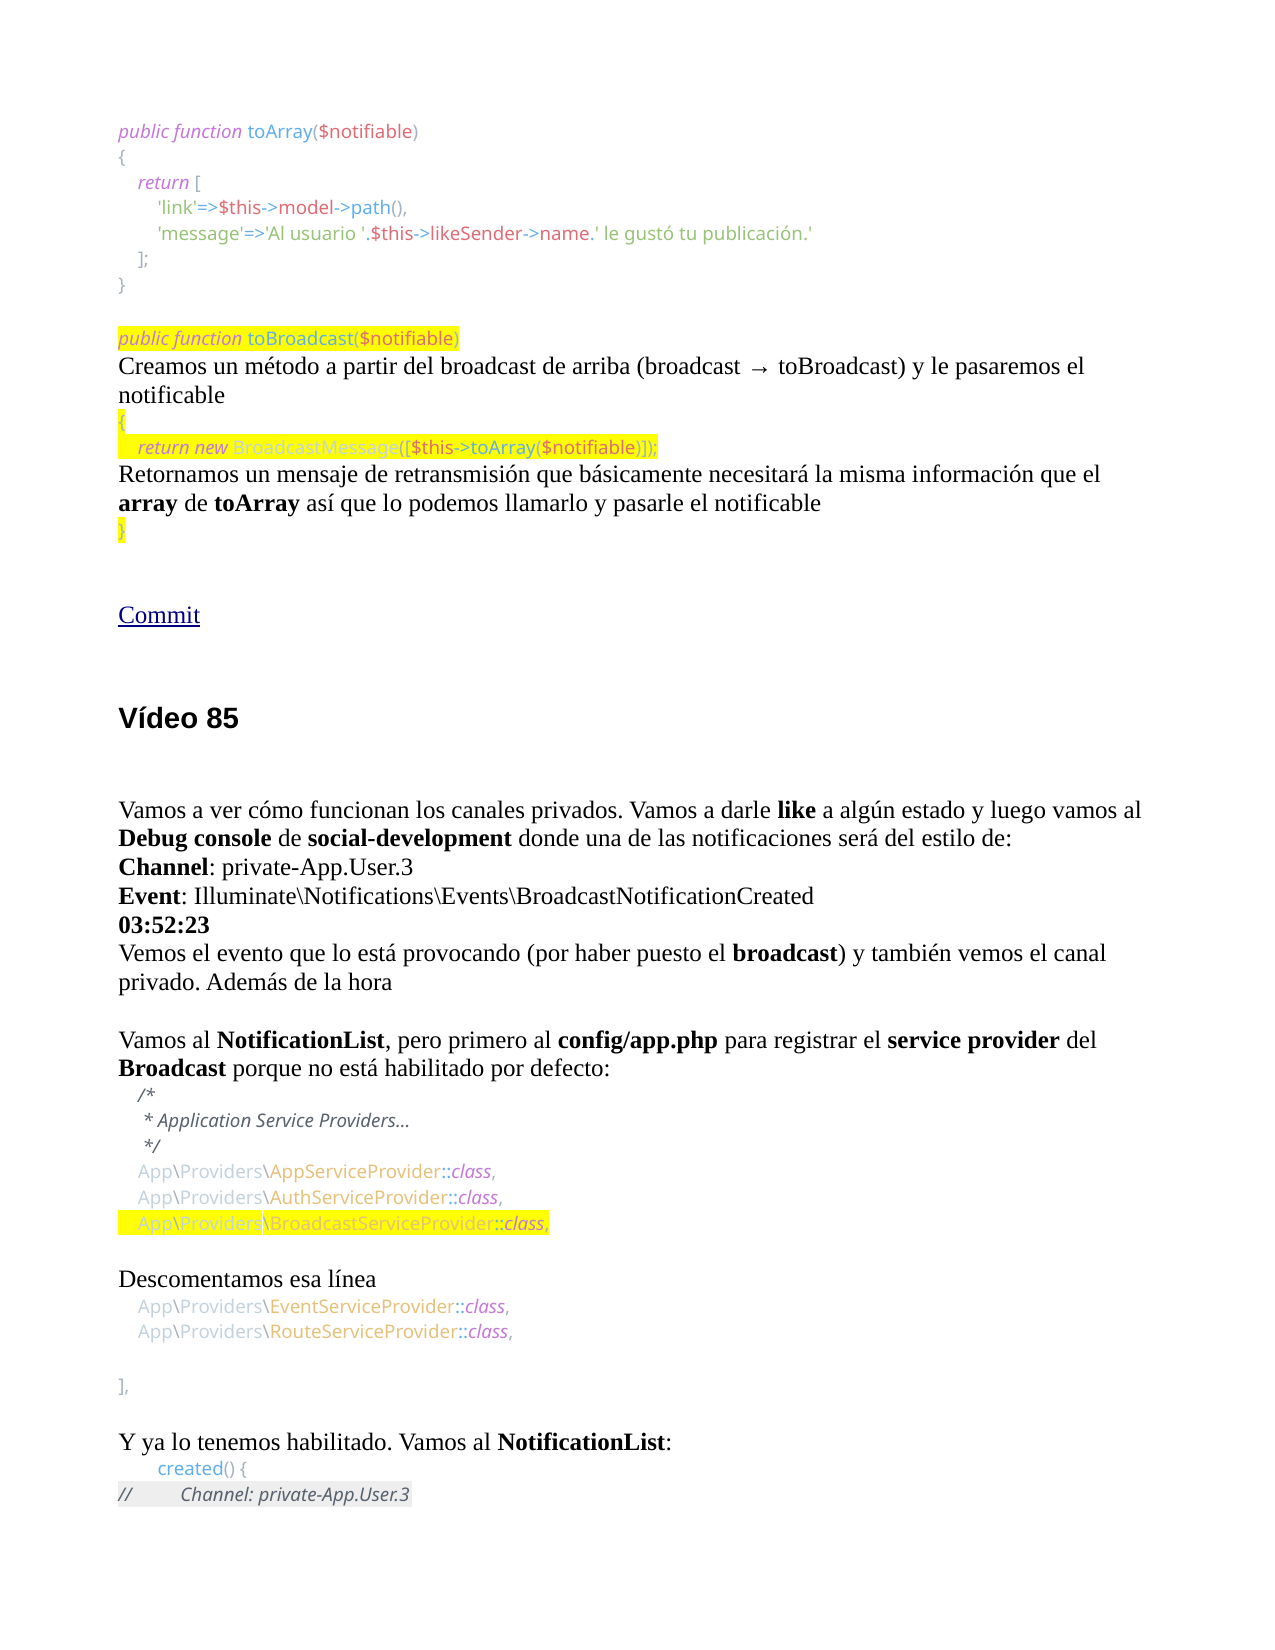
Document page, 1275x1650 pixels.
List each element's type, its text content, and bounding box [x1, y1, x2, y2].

text { return new BroadcastMessage([$this->toArray($notifiable)]); Retornamos un mensaje de retransmisión que básicamente necesitará la misma información que el array de toArray así que lo podemos llamarlo y pasarle el notificable [118, 408, 1157, 517]
text Vamos a ver cómo funcionan los canales privados. Vamos a darle like a algún estado y luego vamos al Debug console de social-development donde una de las notificaciones será del estilo de: [118, 795, 1157, 852]
text } [118, 517, 1157, 543]
text Descomentamos esa línea [118, 1264, 1157, 1293]
text /* * Application Service Providers... */ App\Providers\AppServiceProvider::class, App\Providers\AuthServiceProvider::class, App\Providers\BroadcastServiceProvider::class, [118, 1082, 1157, 1264]
text Vemos el evento que lo está provocando (por haber puesto el broadcast) y también vemos el canal privado. Además de la hora [118, 938, 1157, 996]
text Y ya lo tenemos habilitado. Vamos al NotificationList: [118, 1427, 1157, 1456]
text Vamos al NotificationList, pero primero al config/app.php para registrar el service provider del Broadcast porque no está habilitado por defecto: [118, 1025, 1157, 1082]
text ], [118, 1373, 1157, 1398]
text Event: Illuminate\Notifications\Events\BroadcastNotificationCreated [118, 881, 1157, 910]
text Channel: private-App.User.3 [118, 852, 1157, 881]
text App\Providers\EventServiceProvider::class, App\Providers\RouteServiceProvider::class, [118, 1293, 1157, 1373]
text public function toArray($notifiable) { return [ 'link'=>$this->model->path(), 'message'=>'Al usuario '.$this->likeSender->name.' le gustó tu publicación.' ]; } public function toBroadcast($notifiable) Creamos un método a partir del broadcast de arriba (broadcast → toBroadcast) y le pasaremos el notificable [118, 118, 1157, 408]
subtitle Vídeo 85 [118, 701, 1157, 735]
text Commit [118, 600, 1157, 629]
text created() { // Channel: private-App.User.3 [118, 1456, 1157, 1507]
text 03:52:23 [118, 910, 1157, 938]
